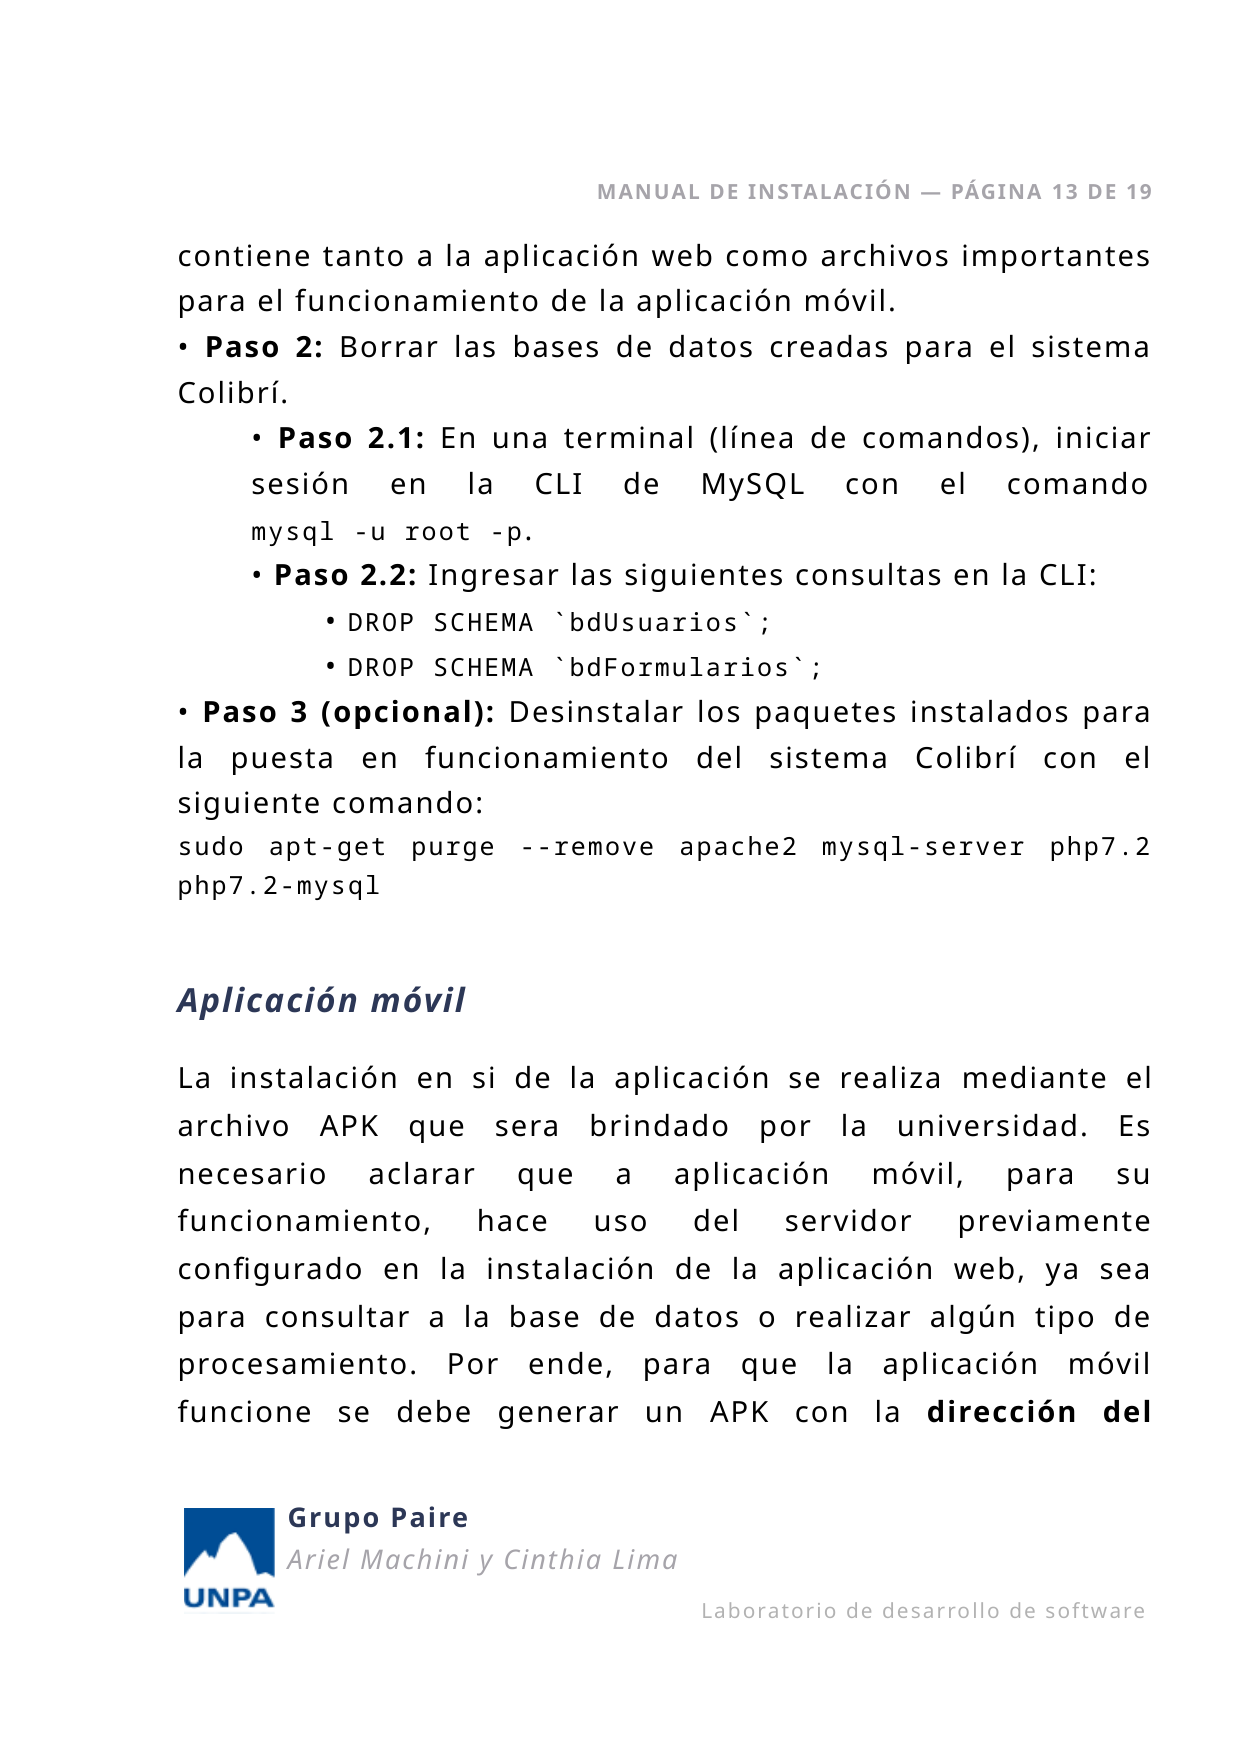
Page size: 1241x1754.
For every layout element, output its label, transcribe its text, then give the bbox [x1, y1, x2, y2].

text sudo apt-get purge --remove apache2 mysql-server php7.2 php7.2-mysql [177, 828, 1152, 901]
text • DROP SCHEMA `bdUsuarios`; [325, 600, 1152, 640]
text • Paso 2: Borrar las bases de datos creadas para el sistema Colibrí. [177, 326, 1152, 412]
text • DROP SCHEMA `bdFormularios`; [325, 646, 1152, 685]
text La instalación en si de la aplicación se realiza mediante el archivo APK que sera brindado por la universidad. Es necesario aclarar que a aplicación móvil, para su funcionamiento, hace uso del servidor previamente configurado en la instalación de la aplicación web, ya sea para consultar a la base de datos o realizar algún tipo de procesamiento. Por ende, para que la aplicación móvil funcione se debe generar un APK con la dirección del [177, 1058, 1152, 1431]
subtitle Aplicación móvil [177, 977, 1152, 1023]
text • Paso 3 (opcional): Desinstalar los paquetes instalados para la puesta en funcionamiento del sistema Colibrí con el siguiente comando: [177, 691, 1152, 822]
text contiene tanto a la aplicación web como archivos importantes para el funcionamiento de la aplicación móvil. [177, 235, 1152, 320]
picture [184, 1508, 275, 1614]
text • Paso 2.1: En una terminal (línea de comandos), iniciar sesión en la CLI de MySQL con el comando mysql -u root -p. [251, 418, 1152, 548]
text • Paso 2.2: Ingresar las siguientes consultas en la CLI: [251, 554, 1152, 594]
